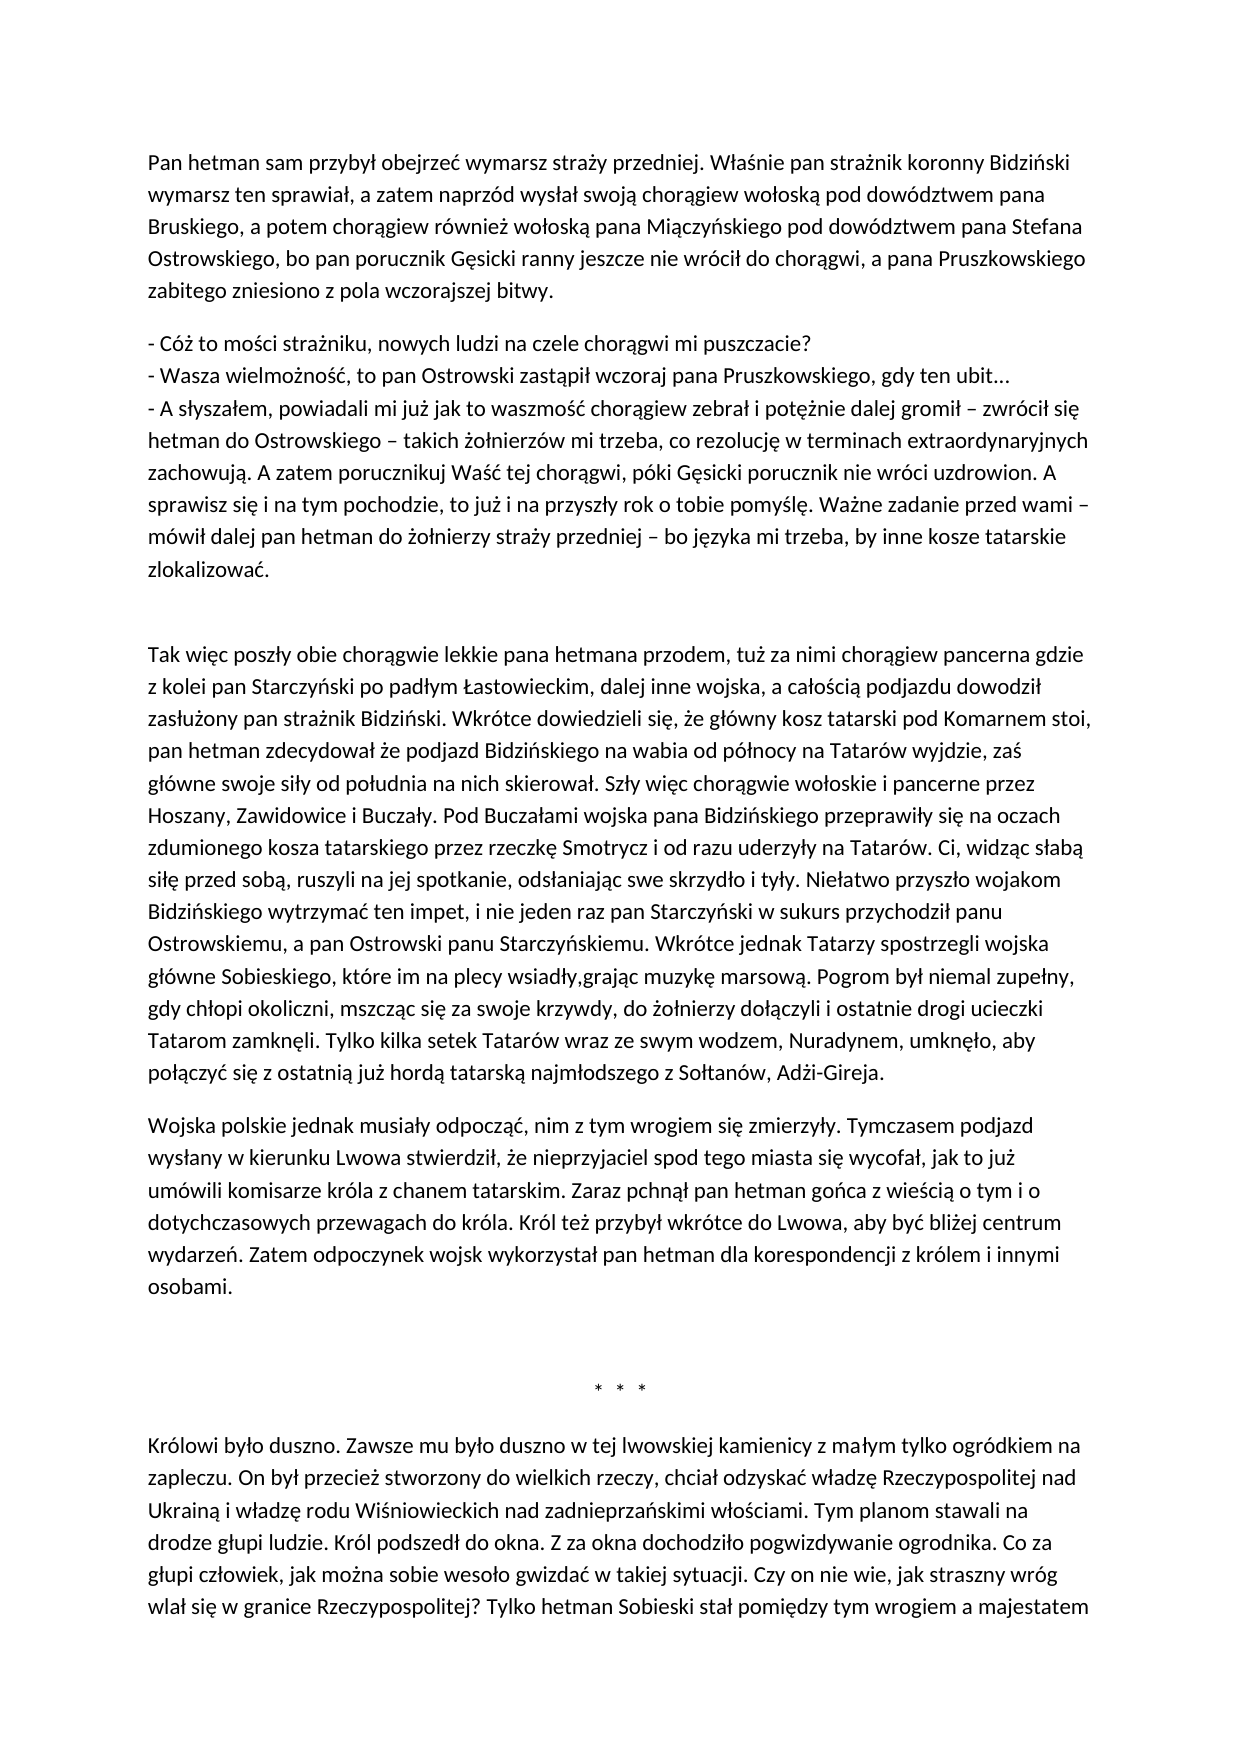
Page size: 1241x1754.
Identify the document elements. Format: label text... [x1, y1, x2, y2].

text Tak więc poszły obie chorągwie lekkie pana hetmana przodem, tuż za nimi chorągiew pancerna gdzie z kolei pan Starczyński po padłym Łastowieckim, dalej inne wojska, a całością podjazdu dowodził zasłużony pan strażnik Bidziński. Wkrótce dowiedzieli się, że główny kosz tatarski pod Komarnem stoi, pan hetman zdecydował że podjazd Bidzińskiego na wabia od północy na Tatarów wyjdzie, zaś główne swoje siły od południa na nich skierował. Szły więc chorągwie wołoskie i pancerne przez Hoszany, Zawidowice i Buczały. Pod Buczałami wojska pana Bidzińskiego przeprawiły się na oczach zdumionego kosza tatarskiego przez rzeczkę Smotrycz i od razu uderzyły na Tatarów. Ci, widząc słabą siłę przed sobą, ruszyli na jej spotkanie, odsłaniając swe skrzydło i tyły. Niełatwo przyszło wojakom Bidzińskiego wytrzymać ten impet, i nie jeden raz pan Starczyński w sukurs przychodził panu Ostrowskiemu, a pan Ostrowski panu Starczyńskiemu. Wkrótce jednak Tatarzy spostrzegli wojska główne Sobieskiego, które im na plecy wsiadły,grając muzykę marsową. Pogrom był niemal zupełny, gdy chłopi okoliczni, mszcząc się za swoje krzywdy, do żołnierzy dołączyli i ostatnie drogi ucieczki Tatarom zamknęli. Tylko kilka setek Tatarów wraz ze swym wodzem, Nuradynem, umknęło, aby połączyć się z ostatnią już hordą tatarską najmłodszego z Sołtanów, Adżi-Gireja. [148, 640, 1093, 1086]
text Pan hetman sam przybył obejrzeć wymarsz straży przedniej. Właśnie pan strażnik koronny Bidziński wymarsz ten sprawiał, a zatem naprzód wysłał swoją chorągiew wołoską pod dowództwem pana Bruskiego, a potem chorągiew również wołoską pana Miączyńskiego pod dowództwem pana Stefana Ostrowskiego, bo pan porucznik Gęsicki ranny jeszcze nie wrócił do chorągwi, a pana Pruszkowskiego zabitego zniesiono z pola wczorajszej bitwy. [148, 148, 1093, 304]
text - Wasza wielmożność, to pan Ostrowski zastąpił wczoraj pana Pruszkowskiego, gdy ten ubit... [148, 362, 1093, 389]
text - Cóż to mości strażniku, nowych ludzi na czele chorągwi mi puszczacie? [148, 329, 1093, 357]
text * * * [148, 1378, 1093, 1406]
text - A słyszałem, powiadali mi już jak to waszmość chorągiew zebrał i potężnie dalej gromił – zwrócił się hetman do Ostrowskiego – takich żołnierzów mi trzeba, co rezolucję w terminach extraordynaryjnych zachowują. A zatem porucznikuj Waść tej chorągwi, póki Gęsicki porucznik nie wróci uzdrowion. A sprawisz się i na tym pochodzie, to już i na przyszły rok o tobie pomyślę. Ważne zadanie przed wami – mówił dalej pan hetman do żołnierzy straży przedniej – bo języka mi trzeba, by inne kosze tatarskie zlokalizować. [148, 394, 1093, 583]
text Królowi było duszno. Zawsze mu było duszno w tej lwowskiej kamienicy z małym tylko ogródkiem na zapleczu. On był przecież stworzony do wielkich rzeczy, chciał odzyskać władzę Rzeczypospolitej nad Ukrainą i władzę rodu Wiśniowieckich nad zadnieprzańskimi włościami. Tym planom stawali na drodze głupi ludzie. Król podszedł do okna. Z za okna dochodziło pogwizdywanie ogrodnika. Co za głupi człowiek, jak można sobie wesoło gwizdać w takiej sytuacji. Czy on nie wie, jak straszny wróg wlał się w granice Rzeczypospolitej? Tylko hetman Sobieski stał pomiędzy tym wrogiem a majestatem [148, 1431, 1093, 1620]
text Wojska polskie jednak musiały odpocząć, nim z tym wrogiem się zmierzyły. Tymczasem podjazd wysłany w kierunku Lwowa stwierdził, że nieprzyjaciel spod tego miasta się wycofał, jak to już umówili komisarze króla z chanem tatarskim. Zaraz pchnął pan hetman gońca z wieścią o tym i o dotychczasowych przewagach do króla. Król też przybył wkrótce do Lwowa, aby być bliżej centrum wydarzeń. Zatem odpoczynek wojsk wykorzystał pan hetman dla korespondencji z królem i innymi osobami. [148, 1111, 1093, 1300]
